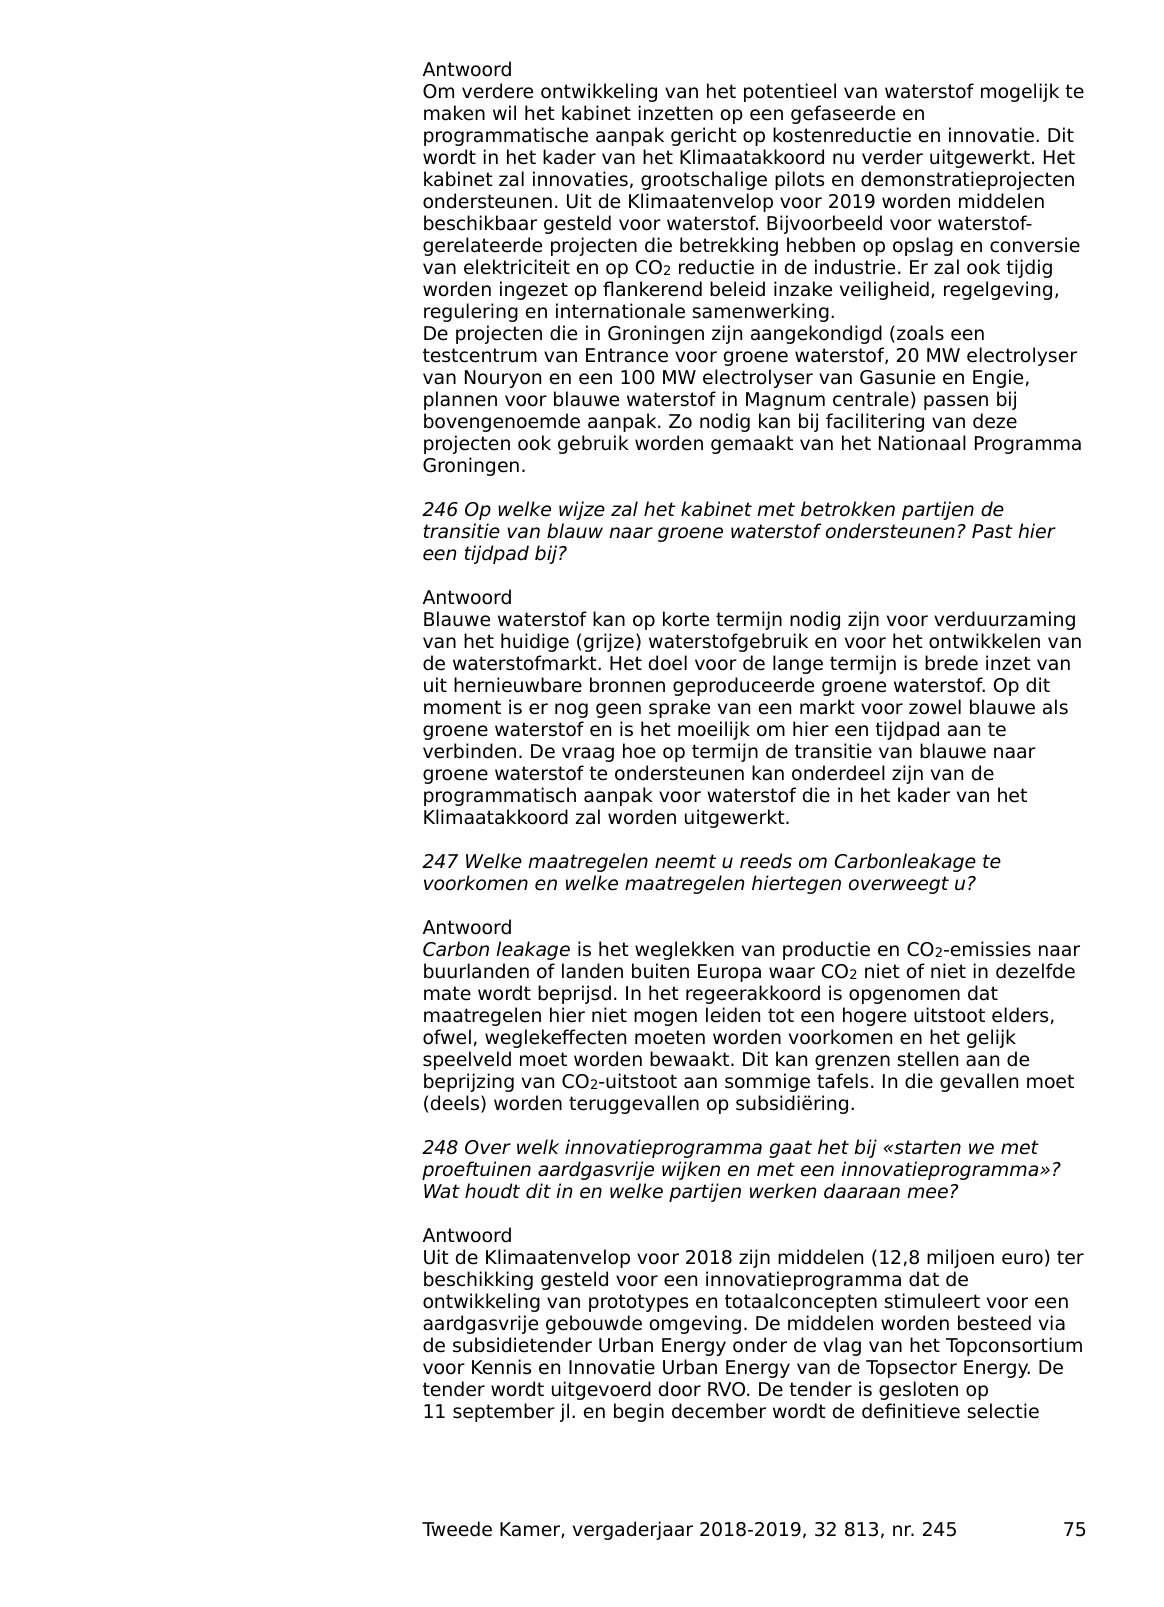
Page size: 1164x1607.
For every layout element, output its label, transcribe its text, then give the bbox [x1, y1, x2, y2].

text 246 Op welke wijze zal het kabinet met betrokken partijen de transitie van blauw naar groene waterstof ondersteunen? Past hier een tijdpad bij? [422, 499, 1087, 565]
text De projecten die in Groningen zijn aangekondigd (zoals een testcentrum van Entrance voor groene waterstof, 20 MW electrolyser van Nouryon en een 100 MW electrolyser van Gasunie en Engie, plannen voor blauwe waterstof in Magnum centrale) passen bij bovengenoemde aanpak. Zo nodig kan bij facilitering van deze projecten ook gebruik worden gemaakt van het Nationaal Programma Groningen. [422, 323, 1087, 477]
text Uit de Klimaatenvelop voor 2018 zijn middelen (12,8 miljoen euro) ter beschikking gesteld voor een innovatieprogramma dat de ontwikkeling van prototypes en totaalconcepten stimuleert voor een aardgasvrije gebouwde omgeving. De middelen worden besteed via de subsidietender Urban Energy onder de vlag van het Topconsortium voor Kennis en Innovatie Urban Energy van de Topsector Energy. De tender wordt uitgevoerd door RVO. De tender is gesloten op 11 september jl. en begin december wordt de definitieve selectie [422, 1247, 1087, 1423]
text Antwoord [422, 587, 1087, 609]
text Antwoord [422, 59, 1087, 81]
text Om verdere ontwikkeling van het potentieel van waterstof mogelijk te maken wil het kabinet inzetten op een gefaseerde en programmatische aanpak gericht op kostenreductie en innovatie. Dit wordt in het kader van het Klimaatakkoord nu verder uitgewerkt. Het kabinet zal innovaties, grootschalige pilots en demonstratieprojecten ondersteunen. Uit de Klimaatenvelop voor 2019 worden middelen beschikbaar gesteld voor waterstof. Bijvoorbeeld voor waterstof-gerelateerde projecten die betrekking hebben op opslag en conversie van elektriciteit en op CO2 reductie in de industrie. Er zal ook tijdig worden ingezet op flankerend beleid inzake veiligheid, regelgeving, regulering en internationale samenwerking. [422, 81, 1087, 323]
text 247 Welke maatregelen neemt u reeds om Carbonleakage te voorkomen en welke maatregelen hiertegen overweegt u? [422, 851, 1087, 895]
text Antwoord [422, 917, 1087, 939]
text 248 Over welk innovatieprogramma gaat het bij «starten we met proeftuinen aardgasvrije wijken en met een innovatieprogramma»? Wat houdt dit in en welke partijen werken daaraan mee? [422, 1137, 1087, 1203]
text Antwoord [422, 1225, 1087, 1247]
text Carbon leakage is het weglekken van productie en CO2-emissies naar buurlanden of landen buiten Europa waar CO2 niet of niet in dezelfde mate wordt beprijsd. In het regeerakkoord is opgenomen dat maatregelen hier niet mogen leiden tot een hogere uitstoot elders, ofwel, weglekeffecten moeten worden voorkomen en het gelijk speelveld moet worden bewaakt. Dit kan grenzen stellen aan de beprijzing van CO2-uitstoot aan sommige tafels. In die gevallen moet (deels) worden teruggevallen op subsidiëring. [422, 939, 1087, 1115]
text Blauwe waterstof kan op korte termijn nodig zijn voor verduurzaming van het huidige (grijze) waterstofgebruik en voor het ontwikkelen van de waterstofmarkt. Het doel voor de lange termijn is brede inzet van uit hernieuwbare bronnen geproduceerde groene waterstof. Op dit moment is er nog geen sprake van een markt voor zowel blauwe als groene waterstof en is het moeilijk om hier een tijdpad aan te verbinden. De vraag hoe op termijn de transitie van blauwe naar groene waterstof te ondersteunen kan onderdeel zijn van de programmatisch aanpak voor waterstof die in het kader van het Klimaatakkoord zal worden uitgewerkt. [422, 609, 1087, 829]
